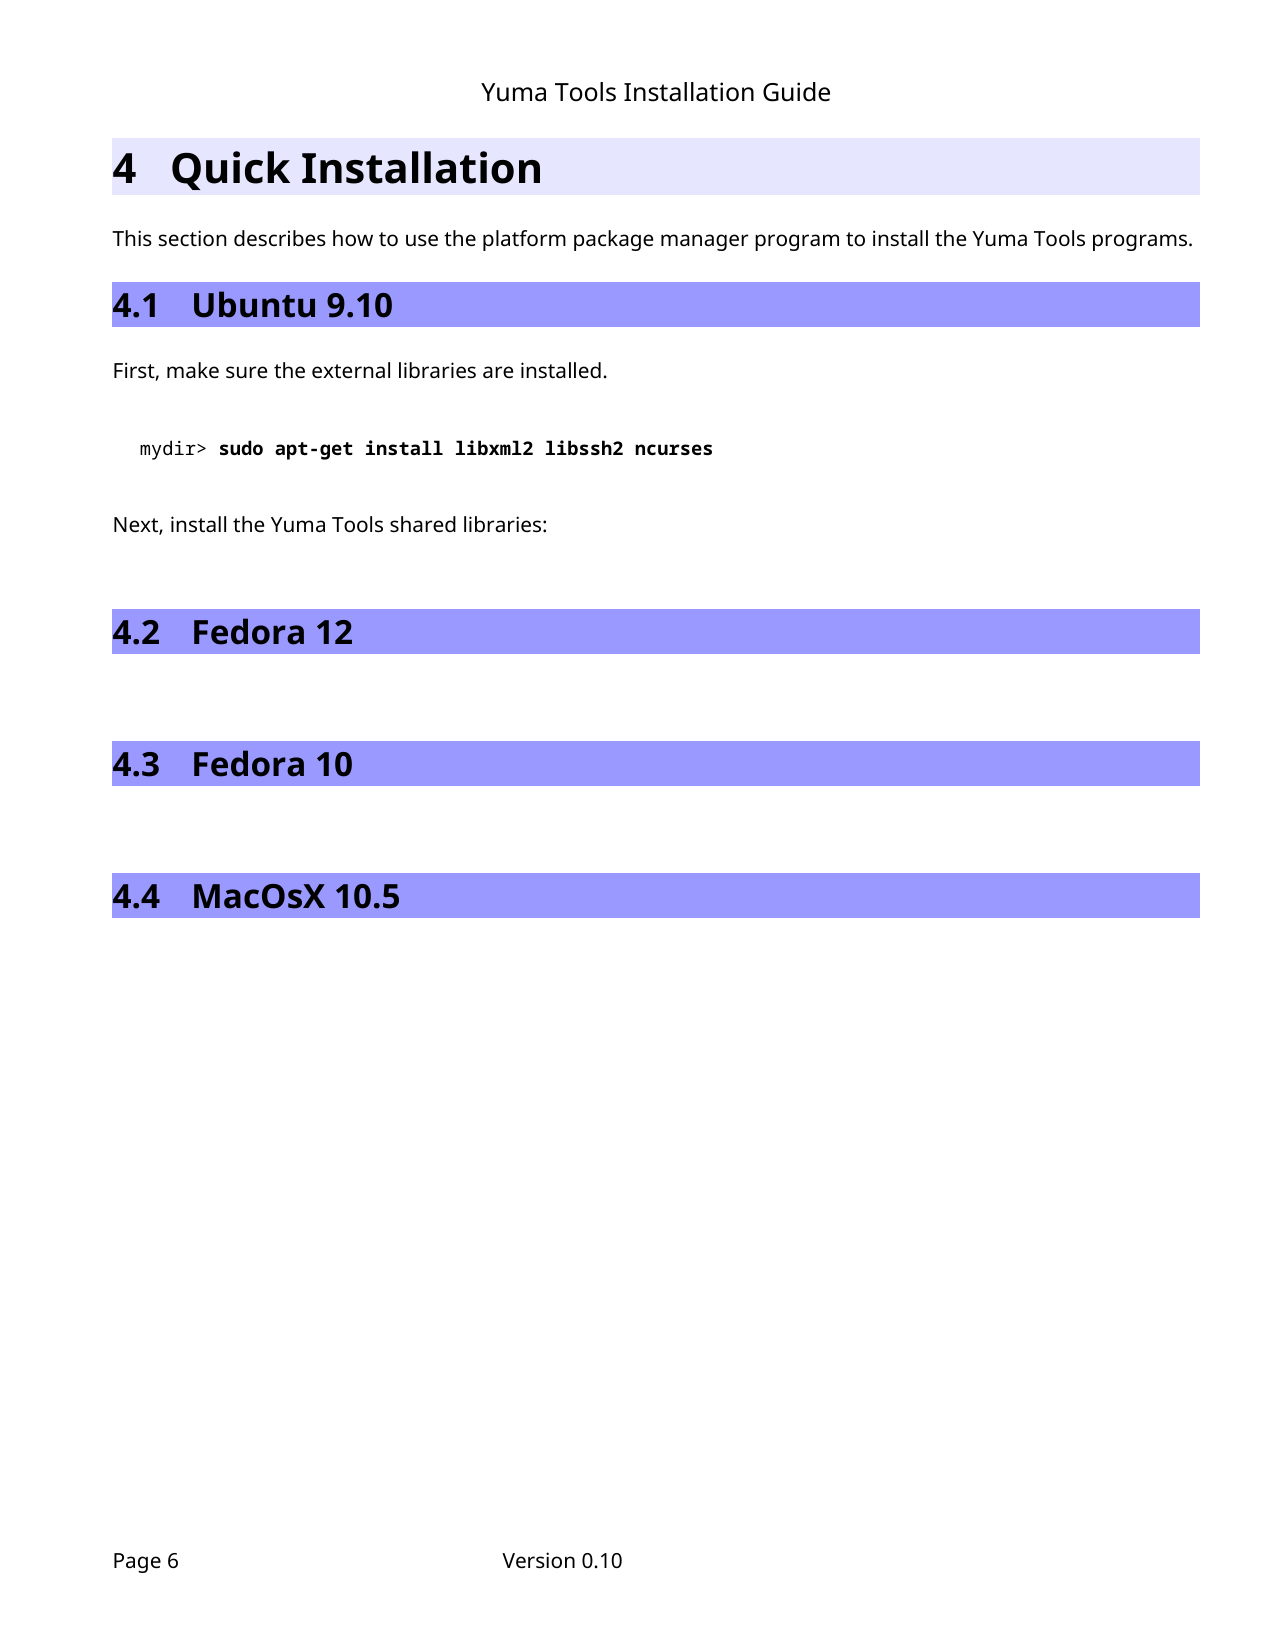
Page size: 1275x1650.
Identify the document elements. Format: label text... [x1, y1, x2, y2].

subtitle Quick Installation [112, 138, 1200, 195]
subtitle Fedora 12 [112, 609, 1200, 654]
subtitle Ubuntu 9.10 [112, 282, 1200, 327]
subtitle MacOsX 10.5 [112, 873, 1200, 918]
subtitle Fedora 10 [112, 741, 1200, 786]
text mydir> sudo apt-get install libxml2 libssh2 ncurses [139, 435, 1200, 461]
text First, make sure the external libraries are installed. [112, 357, 1200, 385]
text Next, install the Yuma Tools shared libraries: [112, 510, 1200, 538]
text This section describes how to use the platform package manager program to install the Yuma Tools programs. [112, 224, 1200, 253]
